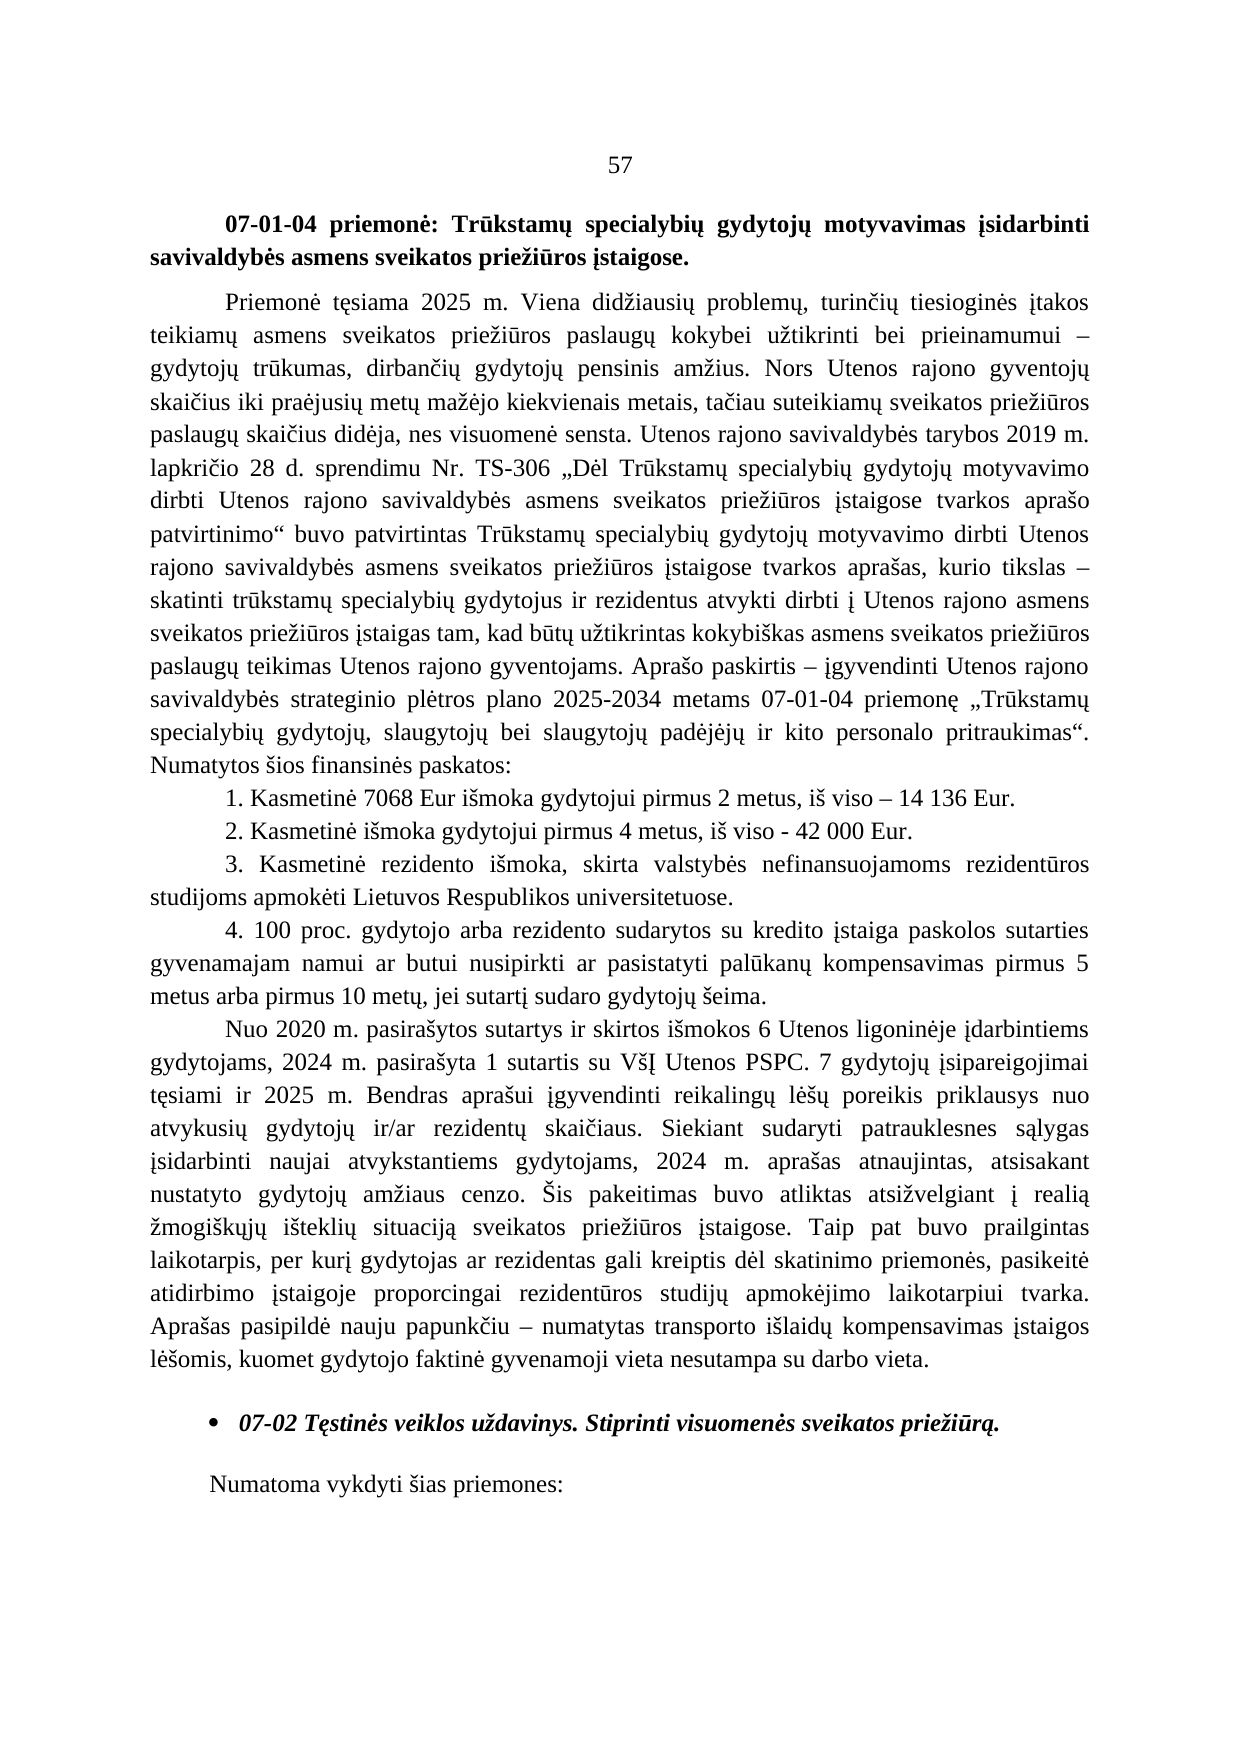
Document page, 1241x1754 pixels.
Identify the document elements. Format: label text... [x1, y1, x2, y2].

text 2. Kasmetinė išmoka gydytojui pirmus 4 metus, iš viso - 42 000 Eur. [150, 816, 1090, 844]
text 1. Kasmetinė 7068 Eur išmoka gydytojui pirmus 2 metus, iš viso – 14 136 Eur. [150, 783, 1090, 812]
text  07-02 Tęstinės veiklos uždavinys. Stiprinti visuomenės sveikatos priežiūrą. [150, 1408, 1090, 1437]
text 4. 100 proc. gydytojo arba rezidento sudarytos su kredito įstaiga paskolos sutarties gyvenamajam namui ar butui nusipirkti ar pasistatyti palūkanų kompensavimas pirmus 5 metus arba pirmus 10 metų, jei sutartį sudaro gydytojų šeima. [150, 915, 1090, 1010]
text Priemonė tęsiama 2025 m. Viena didžiausių problemų, turinčių tiesioginės įtakos teikiamų asmens sveikatos priežiūros paslaugų kokybei užtikrinti bei prieinamumui – gydytojų trūkumas, dirbančių gydytojų pensinis amžius. Nors Utenos rajono gyventojų skaičius iki praėjusių metų mažėjo kiekvienais metais, tačiau suteikiamų sveikatos priežiūros paslaugų skaičius didėja, nes visuomenė sensta. Utenos rajono savivaldybės tarybos 2019 m. lapkričio 28 d. sprendimu Nr. TS-306 „Dėl Trūkstamų specialybių gydytojų motyvavimo dirbti Utenos rajono savivaldybės asmens sveikatos priežiūros įstaigose tvarkos aprašo patvirtinimo“ buvo patvirtintas Trūkstamų specialybių gydytojų motyvavimo dirbti Utenos rajono savivaldybės asmens sveikatos priežiūros įstaigose tvarkos aprašas, kurio tikslas – skatinti trūkstamų specialybių gydytojus ir rezidentus atvykti dirbti į Utenos rajono asmens sveikatos priežiūros įstaigas tam, kad būtų užtikrintas kokybiškas asmens sveikatos priežiūros paslaugų teikimas Utenos rajono gyventojams. Aprašo paskirtis – įgyvendinti Utenos rajono savivaldybės strateginio plėtros plano 2025-2034 metams 07-01-04 priemonę „Trūkstamų specialybių gydytojų, slaugytojų bei slaugytojų padėjėjų ir kito personalo pritraukimas“. Numatytos šios finansinės paskatos: [150, 287, 1090, 778]
text Numatoma vykdyti šias priemones: [150, 1469, 1090, 1498]
text Nuo 2020 m. pasirašytos sutartys ir skirtos išmokos 6 Utenos ligoninėje įdarbintiems gydytojams, 2024 m. pasirašyta 1 sutartis su VšĮ Utenos PSPC. 7 gydytojų įsipareigojimai tęsiami ir 2025 m. Bendras aprašui įgyvendinti reikalingų lėšų poreikis priklausys nuo atvykusių gydytojų ir/ar rezidentų skaičiaus. Siekiant sudaryti patrauklesnes sąlygas įsidarbinti naujai atvykstantiems gydytojams, 2024 m. aprašas atnaujintas, atsisakant nustatyto gydytojų amžiaus cenzo. Šis pakeitimas buvo atliktas atsižvelgiant į realią žmogiškųjų išteklių situaciją sveikatos priežiūros įstaigose. Taip pat buvo prailgintas laikotarpis, per kurį gydytojas ar rezidentas gali kreiptis dėl skatinimo priemonės, pasikeitė atidirbimo įstaigoje proporcingai rezidentūros studijų apmokėjimo laikotarpiui tvarka. Aprašas pasipildė nauju papunkčiu – numatytas transporto išlaidų kompensavimas įstaigos lėšomis, kuomet gydytojo faktinė gyvenamoji vieta nesutampa su darbo vieta. [150, 1014, 1090, 1373]
text 3. Kasmetinė rezidento išmoka, skirta valstybės nefinansuojamoms rezidentūros studijoms apmokėti Lietuvos Respublikos universitetuose. [150, 849, 1090, 911]
text 07-01-04 priemonė: Trūkstamų specialybių gydytojų motyvavimas įsidarbinti savivaldybės asmens sveikatos priežiūros įstaigose. [150, 209, 1090, 271]
